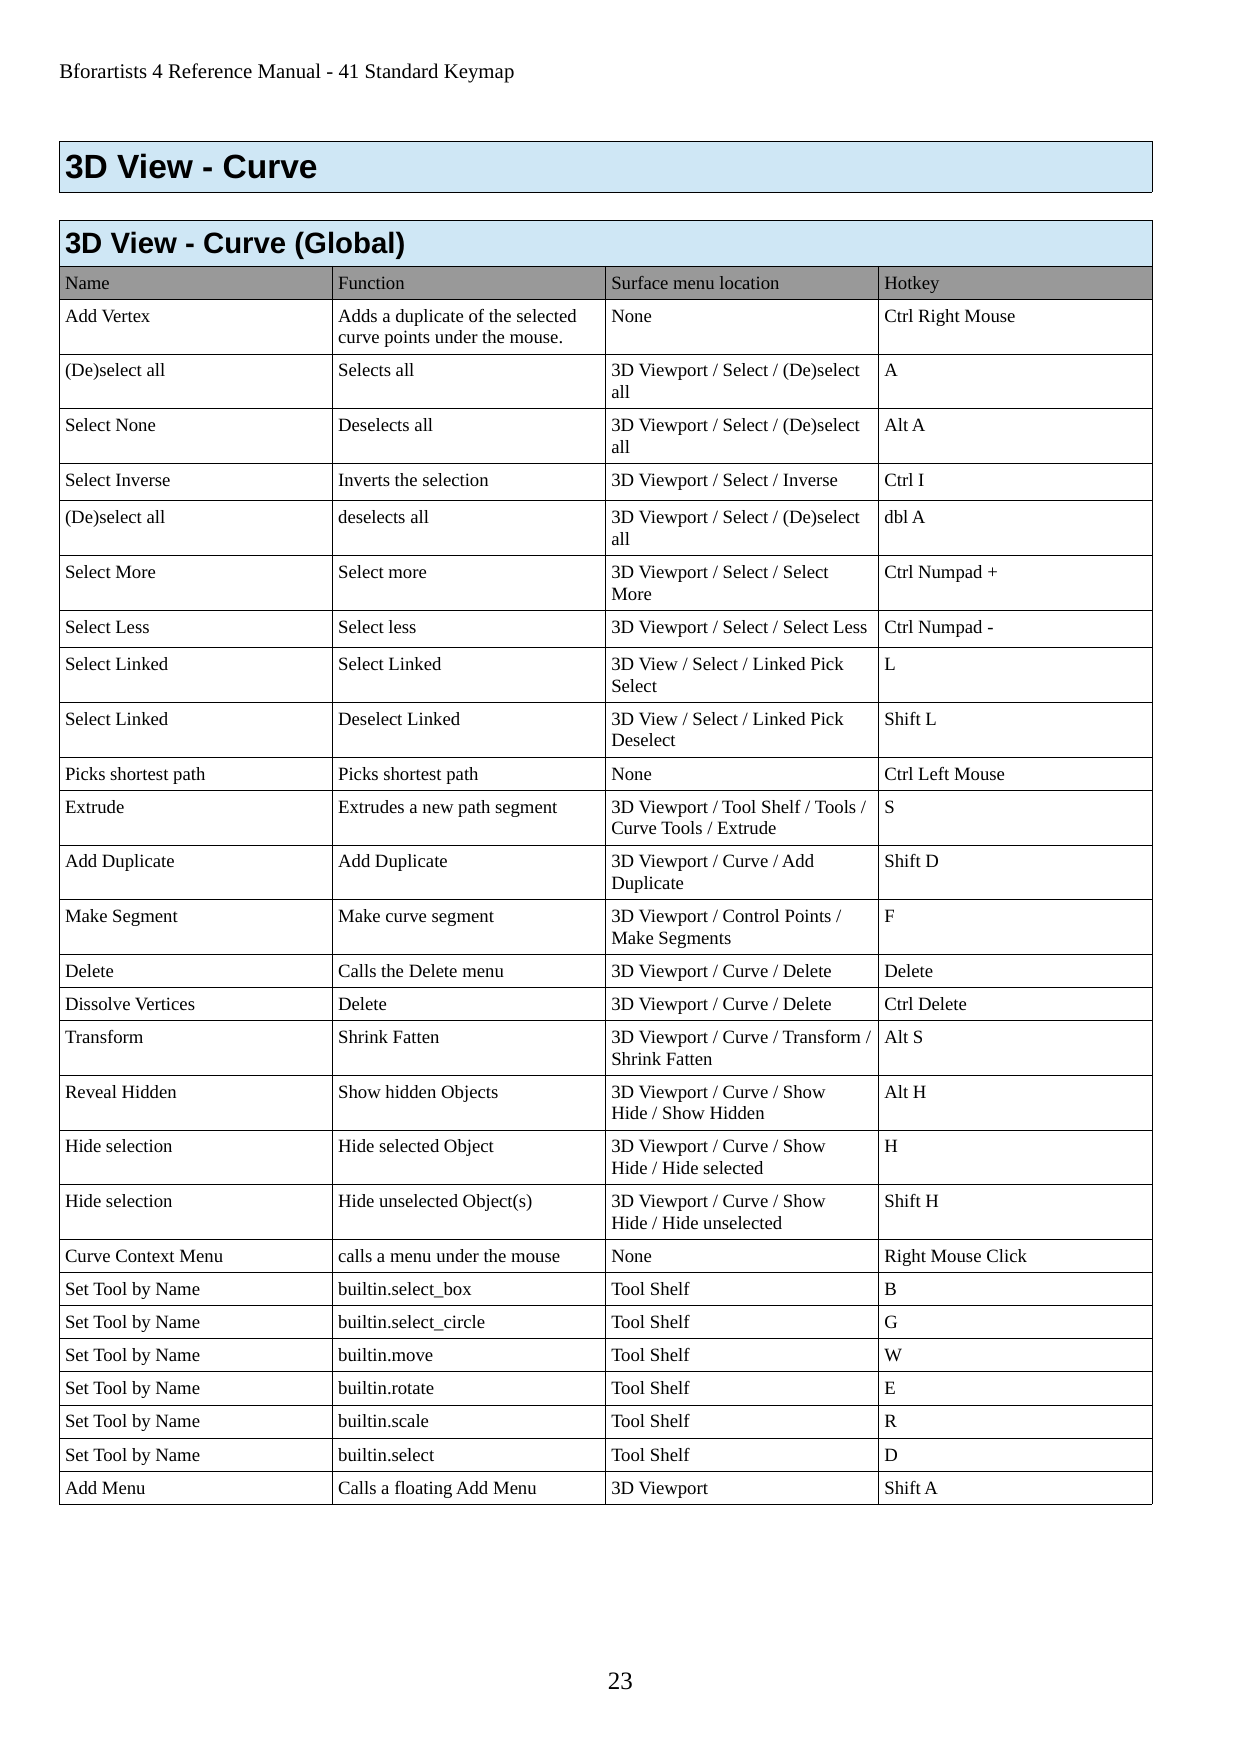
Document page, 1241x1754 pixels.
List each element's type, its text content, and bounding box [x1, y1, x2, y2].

table_cell Name [60, 267, 332, 299]
table_cell Select Linked [333, 648, 605, 702]
table_cell Extrude [60, 791, 332, 844]
table_cell Hide selection [60, 1131, 332, 1184]
table_cell Alt S [879, 1021, 1152, 1075]
table_cell Calls a floating Add Menu [333, 1472, 605, 1504]
table_cell Delete [879, 955, 1152, 987]
table_cell Tool Shelf [606, 1273, 878, 1305]
table_cell Ctrl Numpad + [879, 556, 1152, 610]
table_cell 3D View / Select / Linked Pick Deselect [606, 703, 878, 757]
table_cell Alt H [879, 1076, 1152, 1129]
table_cell R [879, 1406, 1152, 1438]
table_cell Select Linked [60, 703, 332, 757]
table_cell Tool Shelf [606, 1339, 878, 1371]
table_cell Transform [60, 1021, 332, 1075]
table_cell Make curve segment [333, 900, 605, 954]
table_cell Select None [60, 409, 332, 463]
table_cell Select Inverse [60, 464, 332, 500]
table_cell Hide selection [60, 1185, 332, 1239]
table_cell Set Tool by Name [60, 1406, 332, 1438]
table_cell Tool Shelf [606, 1306, 878, 1338]
table_cell 3D View / Select / Linked Pick Select [606, 648, 878, 702]
table_cell 3D Viewport / Select / Select More [606, 556, 878, 610]
table_cell Curve Context Menu [60, 1240, 332, 1272]
table_cell 3D Viewport / Curve / Show Hide / Hide unselected [606, 1185, 878, 1239]
table_cell builtin.scale [333, 1406, 605, 1438]
table_cell Dissolve Vertices [60, 988, 332, 1020]
table_cell Tool Shelf [606, 1439, 878, 1471]
table_cell Shrink Fatten [333, 1021, 605, 1075]
table_cell Hotkey [879, 267, 1152, 299]
table_cell Selects all [333, 355, 605, 408]
table_cell Right Mouse Click [879, 1240, 1152, 1272]
table_cell Select More [60, 556, 332, 610]
table_cell calls a menu under the mouse [333, 1240, 605, 1272]
table_cell Show hidden Objects [333, 1076, 605, 1129]
table_cell Shift H [879, 1185, 1152, 1239]
table_cell Set Tool by Name [60, 1273, 332, 1305]
table_cell Shift D [879, 846, 1152, 899]
table_cell 3D Viewport / Curve / Delete [606, 988, 878, 1020]
table_cell Add Duplicate [60, 846, 332, 899]
table_cell Adds a duplicate of the selected curve points under the mouse. [333, 300, 605, 353]
table_cell 3D Viewport / Select / (De)select all [606, 409, 878, 463]
table_cell (De)select all [60, 355, 332, 408]
table_cell Reveal Hidden [60, 1076, 332, 1129]
table_cell Shift A [879, 1472, 1152, 1504]
table_cell B [879, 1273, 1152, 1305]
table_cell 3D Viewport [606, 1472, 878, 1504]
table_cell 3D Viewport / Tool Shelf / Tools / Curve Tools / Extrude [606, 791, 878, 844]
table_cell (De)select all [60, 501, 332, 555]
table_cell Hide unselected Object(s) [333, 1185, 605, 1239]
table_cell Ctrl Numpad - [879, 611, 1152, 647]
table_cell E [879, 1372, 1152, 1404]
table_cell Add Menu [60, 1472, 332, 1504]
table_cell Set Tool by Name [60, 1372, 332, 1404]
table_cell Select less [333, 611, 605, 647]
table_cell Select more [333, 556, 605, 610]
table_cell None [606, 300, 878, 353]
table_cell Picks shortest path [60, 758, 332, 790]
table_cell deselects all [333, 501, 605, 555]
table_cell Deselects all [333, 409, 605, 463]
table_cell Set Tool by Name [60, 1439, 332, 1471]
table_cell Surface menu location [606, 267, 878, 299]
table_cell builtin.rotate [333, 1372, 605, 1404]
table_cell Alt A [879, 409, 1152, 463]
table_cell Add Duplicate [333, 846, 605, 899]
table_cell 3D Viewport / Curve / Add Duplicate [606, 846, 878, 899]
table_cell Ctrl Left Mouse [879, 758, 1152, 790]
table_cell Select Less [60, 611, 332, 647]
table_cell builtin.select_circle [333, 1306, 605, 1338]
table_cell 3D Viewport / Curve / Show Hide / Hide selected [606, 1131, 878, 1184]
table_cell F [879, 900, 1152, 954]
table_cell 3D Viewport / Curve / Delete [606, 955, 878, 987]
table_cell Ctrl Delete [879, 988, 1152, 1020]
table_cell 3D Viewport / Curve / Show Hide / Show Hidden [606, 1076, 878, 1129]
table_cell Delete [333, 988, 605, 1020]
table_cell 3D Viewport / Select / Inverse [606, 464, 878, 500]
table_cell builtin.move [333, 1339, 605, 1371]
table_cell Ctrl Right Mouse [879, 300, 1152, 353]
table_cell Shift L [879, 703, 1152, 757]
table_cell Delete [60, 955, 332, 987]
table_cell Set Tool by Name [60, 1306, 332, 1338]
table_cell S [879, 791, 1152, 844]
table_cell Calls the Delete menu [333, 955, 605, 987]
table_cell Deselect Linked [333, 703, 605, 757]
table_cell builtin.select [333, 1439, 605, 1471]
table_cell L [879, 648, 1152, 702]
table_cell Tool Shelf [606, 1406, 878, 1438]
table_cell None [606, 758, 878, 790]
table_cell Ctrl I [879, 464, 1152, 500]
table_cell Function [333, 267, 605, 299]
table_header 3D View - Curve (Global) [60, 221, 1152, 266]
table_cell None [606, 1240, 878, 1272]
table_cell Tool Shelf [606, 1372, 878, 1404]
table_cell Make Segment [60, 900, 332, 954]
table_cell Select Linked [60, 648, 332, 702]
table_cell dbl A [879, 501, 1152, 555]
table_cell 3D Viewport / Select / (De)select all [606, 501, 878, 555]
table_cell Set Tool by Name [60, 1339, 332, 1371]
table_cell Add Vertex [60, 300, 332, 353]
table_cell H [879, 1131, 1152, 1184]
table_header 3D View - Curve [60, 142, 1152, 192]
table_cell Hide selected Object [333, 1131, 605, 1184]
table_cell 3D Viewport / Curve / Transform / Shrink Fatten [606, 1021, 878, 1075]
table_cell 3D Viewport / Select / (De)select all [606, 355, 878, 408]
table_cell Extrudes a new path segment [333, 791, 605, 844]
table_cell G [879, 1306, 1152, 1338]
table_cell W [879, 1339, 1152, 1371]
table_cell 3D Viewport / Select / Select Less [606, 611, 878, 647]
table_cell builtin.select_box [333, 1273, 605, 1305]
table_cell A [879, 355, 1152, 408]
table_cell 3D Viewport / Control Points / Make Segments [606, 900, 878, 954]
table_cell Picks shortest path [333, 758, 605, 790]
table_cell Inverts the selection [333, 464, 605, 500]
table_cell D [879, 1439, 1152, 1471]
